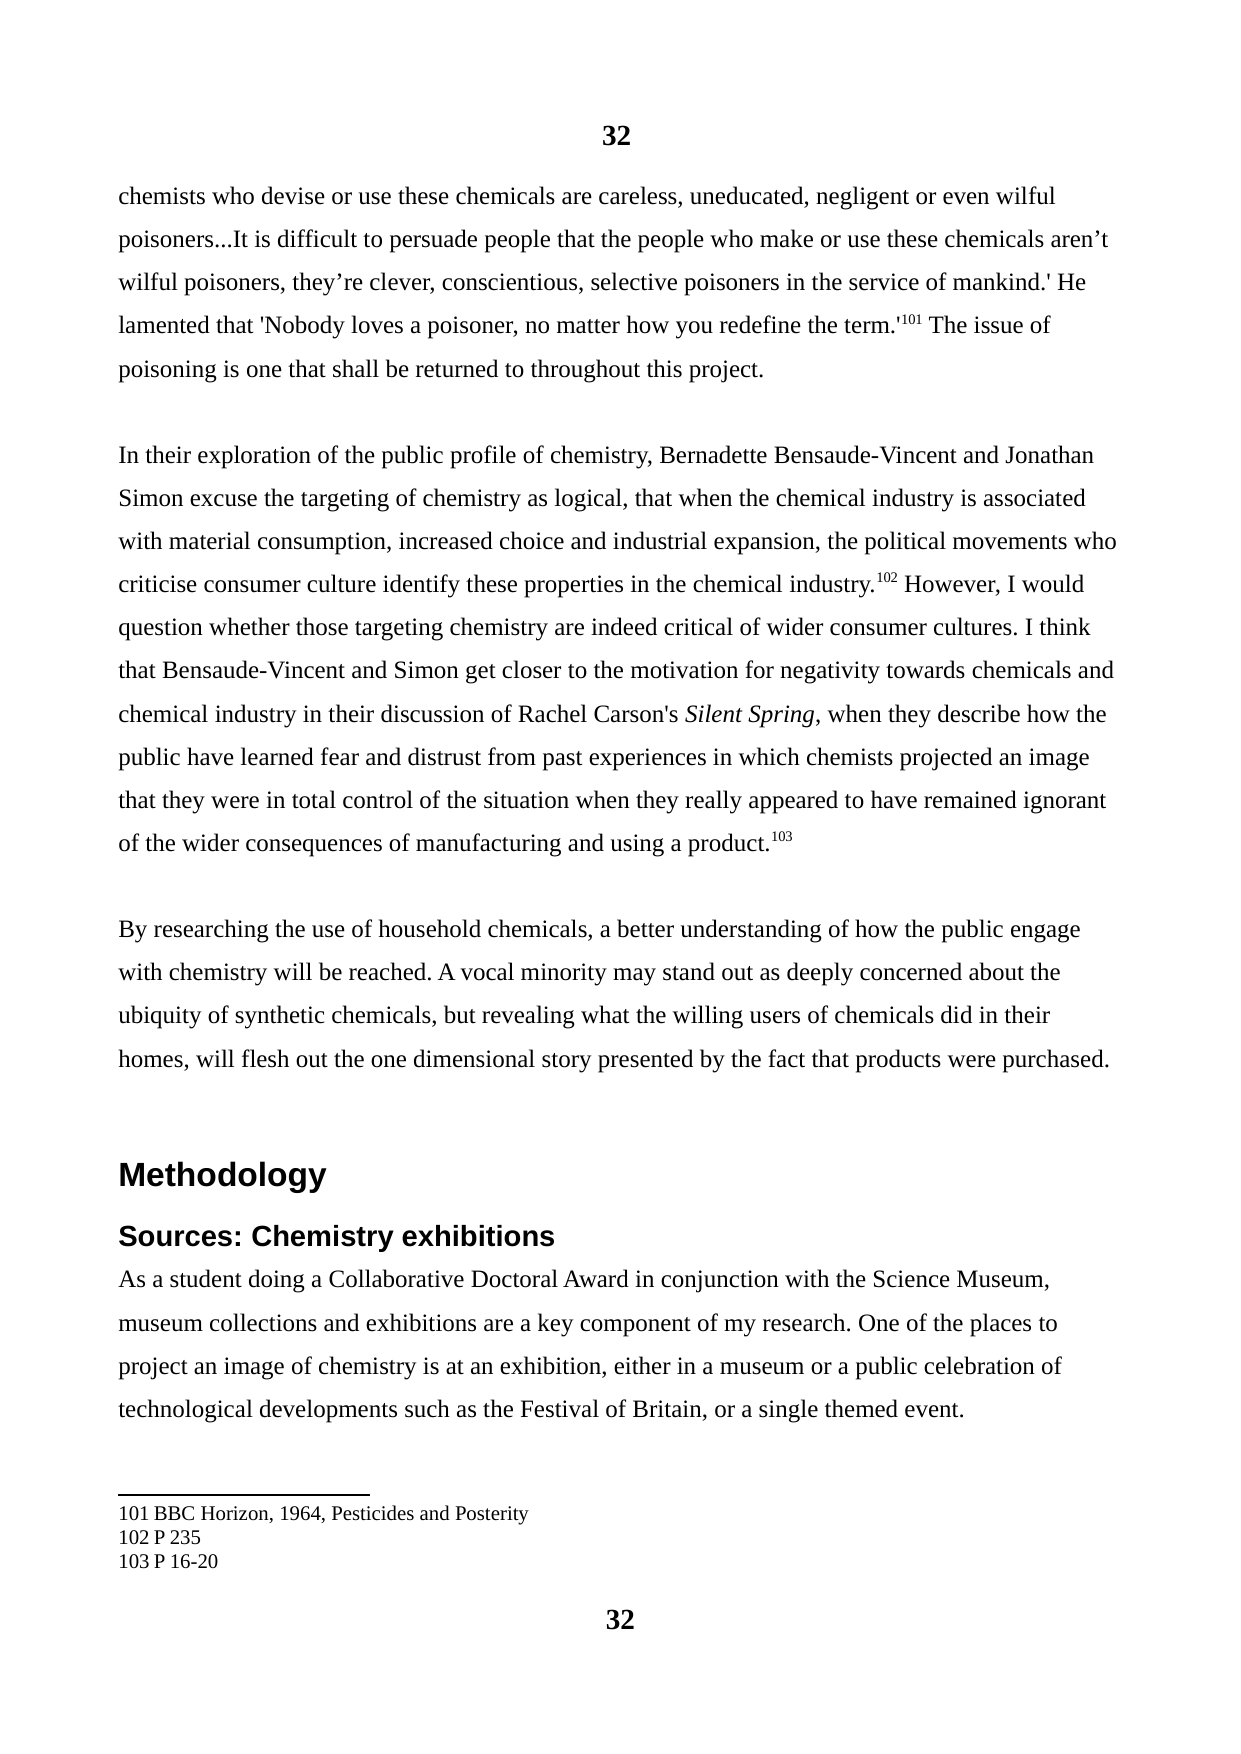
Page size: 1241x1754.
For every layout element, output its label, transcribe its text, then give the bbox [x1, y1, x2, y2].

text P 16-20 [118, 1549, 1122, 1573]
subtitle Methodology [118, 1155, 1122, 1193]
subtitle Sources: Chemistry exhibitions [118, 1218, 1122, 1252]
text By researching the use of household chemicals, a better understanding of how the public engage with chemistry will be reached. A vocal minority may stand out as deeply concerned about the ubiquity of synthetic chemicals, but revealing what the willing users of chemicals did in their homes, will flesh out the one dimensional story presented by the fact that products were purchased. [118, 914, 1122, 1072]
text In their exploration of the public profile of chemistry, Bernadette Bensaude-Vincent and Jonathan Simon excuse the targeting of chemistry as logical, that when the chemical industry is associated with material consumption, increased choice and industrial expansion, the political movements who criticise consumer culture identify these properties in the chemical industry. However, I would question whether those targeting chemistry are indeed critical of wider consumer cultures. I think that Bensaude-Vincent and Simon get closer to the motivation for negativity towards chemicals and chemical industry in their discussion of Rachel Carson's Silent Spring, when they describe how the public have learned fear and distrust from past experiences in which chemists projected an image that they were in total control of the situation when they really appeared to have remained ignorant of the wider consequences of manufacturing and using a product. [118, 440, 1122, 857]
text BBC Horizon, 1964, Pesticides and Posterity [118, 1501, 1122, 1525]
text P 235 [118, 1525, 1122, 1549]
text As a student doing a Collaborative Doctoral Award in conjunction with the Science Museum, museum collections and exhibitions are a key component of my research. One of the places to project an image of chemistry is at an exhibition, either in a museum or a public celebration of technological developments such as the Festival of Britain, or a single themed event. [118, 1264, 1122, 1423]
text chemists who devise or use these chemicals are careless, uneducated, negligent or even wilful poisoners...It is difficult to persuade people that the people who make or use these chemicals aren’t wilful poisoners, they’re clever, conscientious, selective poisoners in the service of mankind.' He lamented that 'Nobody loves a poisoner, no matter how you redefine the term.' The issue of poisoning is one that shall be returned to throughout this project. [118, 181, 1122, 382]
